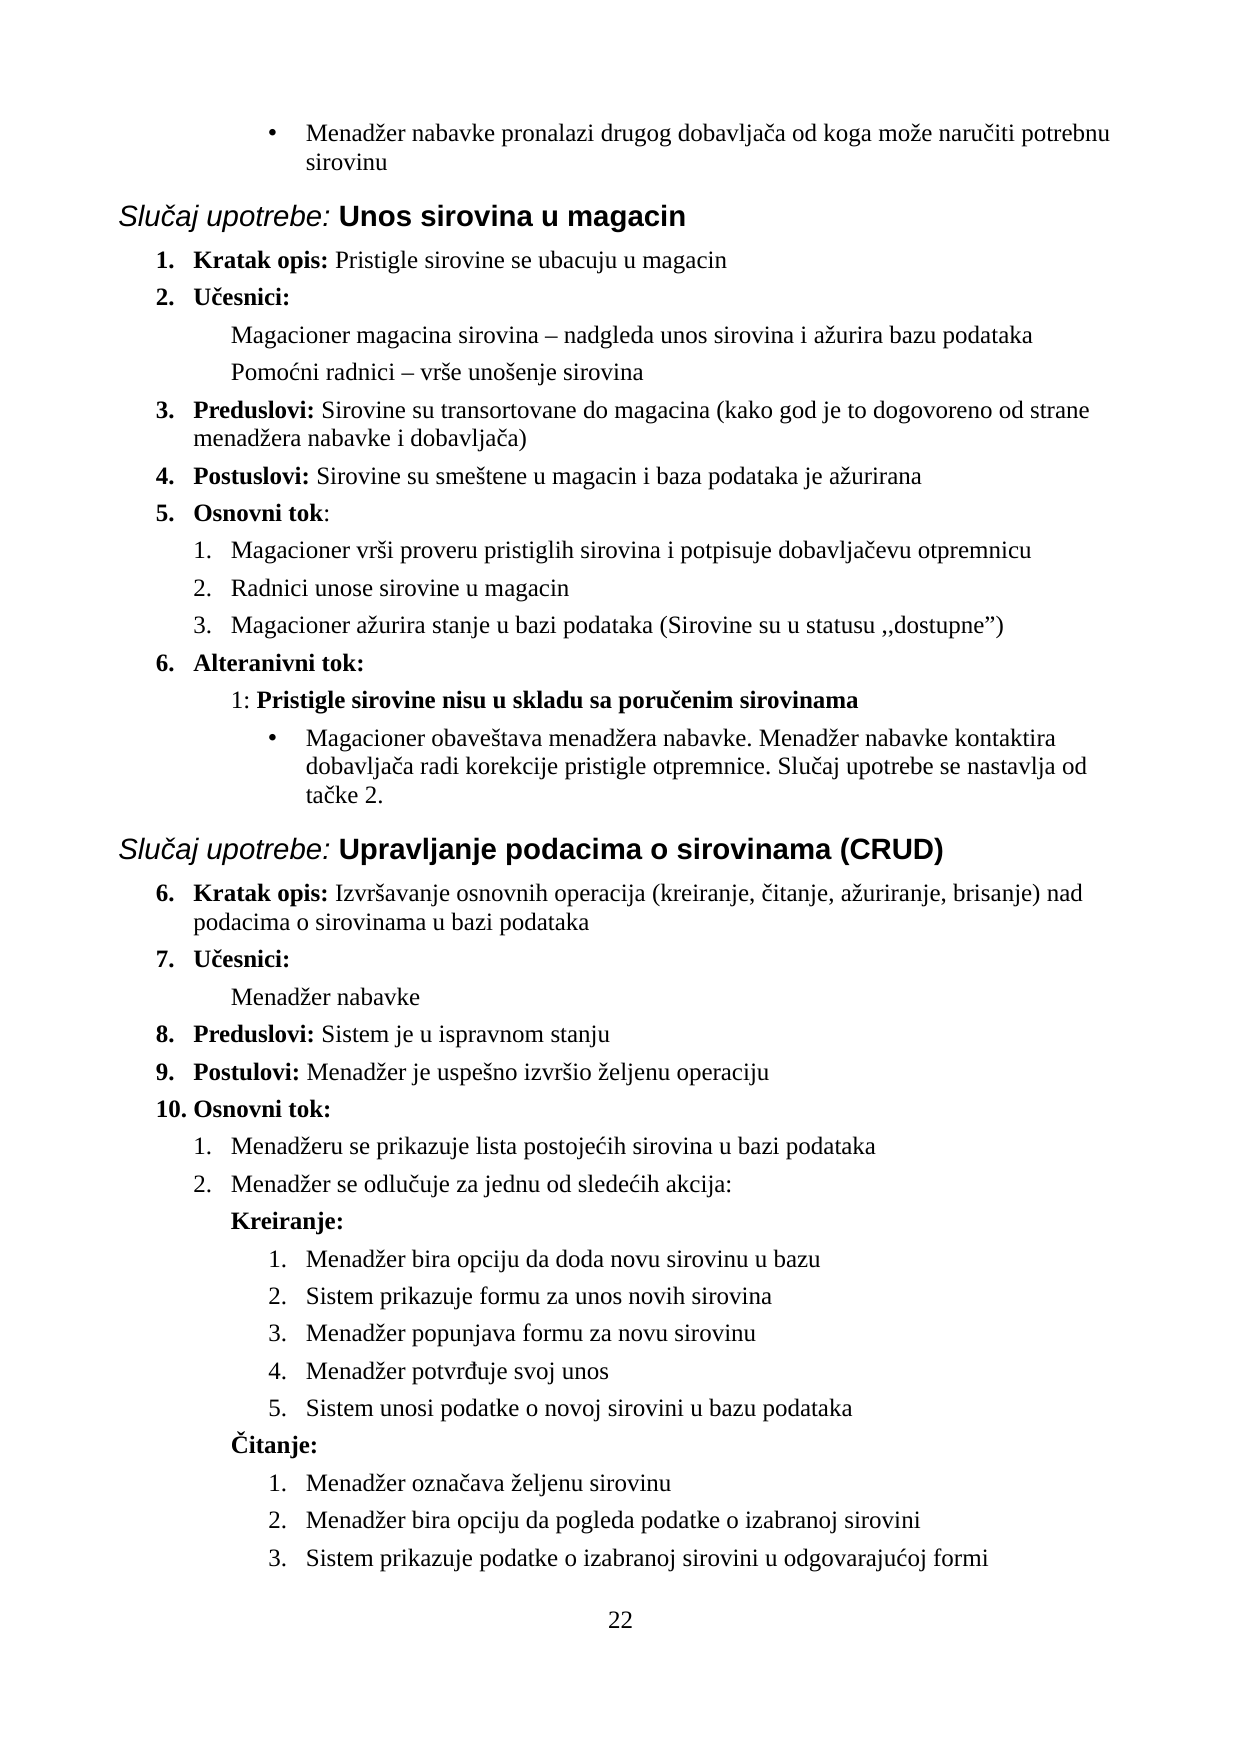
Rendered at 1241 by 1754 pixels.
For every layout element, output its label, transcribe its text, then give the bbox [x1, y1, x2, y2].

list Kreiranje: [231, 1206, 1122, 1235]
list Menadžer bira opciju da doda novu sirovinu u bazu [268, 1244, 1122, 1272]
list Učesnici: [156, 282, 1122, 311]
list Postulovi: Menadžer je uspešno izvršio željenu operaciju [156, 1057, 1122, 1085]
subtitle Slučaj upotrebe: Unos sirovina u magacin [118, 199, 1122, 233]
list Sistem prikazuje podatke o izabranoj sirovini u odgovarajućoj formi [268, 1543, 1122, 1572]
list Kratak opis: Pristigle sirovine se ubacuju u magacin [156, 245, 1122, 274]
list Postuslovi: Sirovine su smeštene u magacin i baza podataka je ažurirana [156, 461, 1122, 489]
list Sistem unosi podatke o novoj sirovini u bazu podataka [268, 1393, 1122, 1422]
list Menadžer se odlučuje za jednu od sledećih akcija: [193, 1169, 1122, 1198]
list Čitanje: [231, 1431, 1122, 1459]
list Osnovni tok: [156, 1094, 1122, 1123]
list Menadžeru se prikazuje lista postojećih sirovina u bazi podataka [193, 1131, 1122, 1160]
list Radnici unose sirovine u magacin [193, 573, 1122, 602]
list Preduslovi: Sistem je u ispravnom stanju [156, 1019, 1122, 1048]
list Menadžer nabavke pronalazi drugog dobavljača od koga može naručiti potrebnu sirovinu [268, 118, 1122, 176]
list Magacioner vrši proveru pristiglih sirovina i potpisuje dobavljačevu otpremnicu [193, 536, 1122, 564]
list Učesnici: [156, 944, 1122, 973]
list Alteranivni tok: [156, 648, 1122, 677]
list 1: Pristigle sirovine nisu u skladu sa poručenim sirovinama [231, 685, 1122, 714]
list Pomoćni radnici – vrše unošenje sirovina [231, 357, 1122, 386]
list Menadžer označava željenu sirovinu [268, 1468, 1122, 1497]
list Menadžer popunjava formu za novu sirovinu [268, 1318, 1122, 1347]
list Magacioner magacina sirovina – nadgleda unos sirovina i ažurira bazu podataka [231, 320, 1122, 349]
list Kratak opis: Izvršavanje osnovnih operacija (kreiranje, čitanje, ažuriranje, brisanje) nad podacima o sirovinama u bazi podataka [156, 878, 1122, 936]
list Osnovni tok: [156, 498, 1122, 527]
list Menadžer bira opciju da pogleda podatke o izabranoj sirovini [268, 1505, 1122, 1534]
list Sistem prikazuje formu za unos novih sirovina [268, 1281, 1122, 1310]
list Magacioner ažurira stanje u bazi podataka (Sirovine su u statusu ,,dostupne”) [193, 610, 1122, 639]
subtitle Slučaj upotrebe: Upravljanje podacima o sirovinama (CRUD) [118, 832, 1122, 866]
list Menadžer potvrđuje svoj unos [268, 1356, 1122, 1384]
list Magacioner obaveštava menadžera nabavke. Menadžer nabavke kontaktira dobavljača radi korekcije pristigle otpremnice. Slučaj upotrebe se nastavlja od tačke 2. [268, 723, 1122, 809]
list Menadžer nabavke [231, 982, 1122, 1011]
list Preduslovi: Sirovine su transortovane do magacina (kako god je to dogovoreno od strane menadžera nabavke i dobavljača) [156, 395, 1122, 452]
